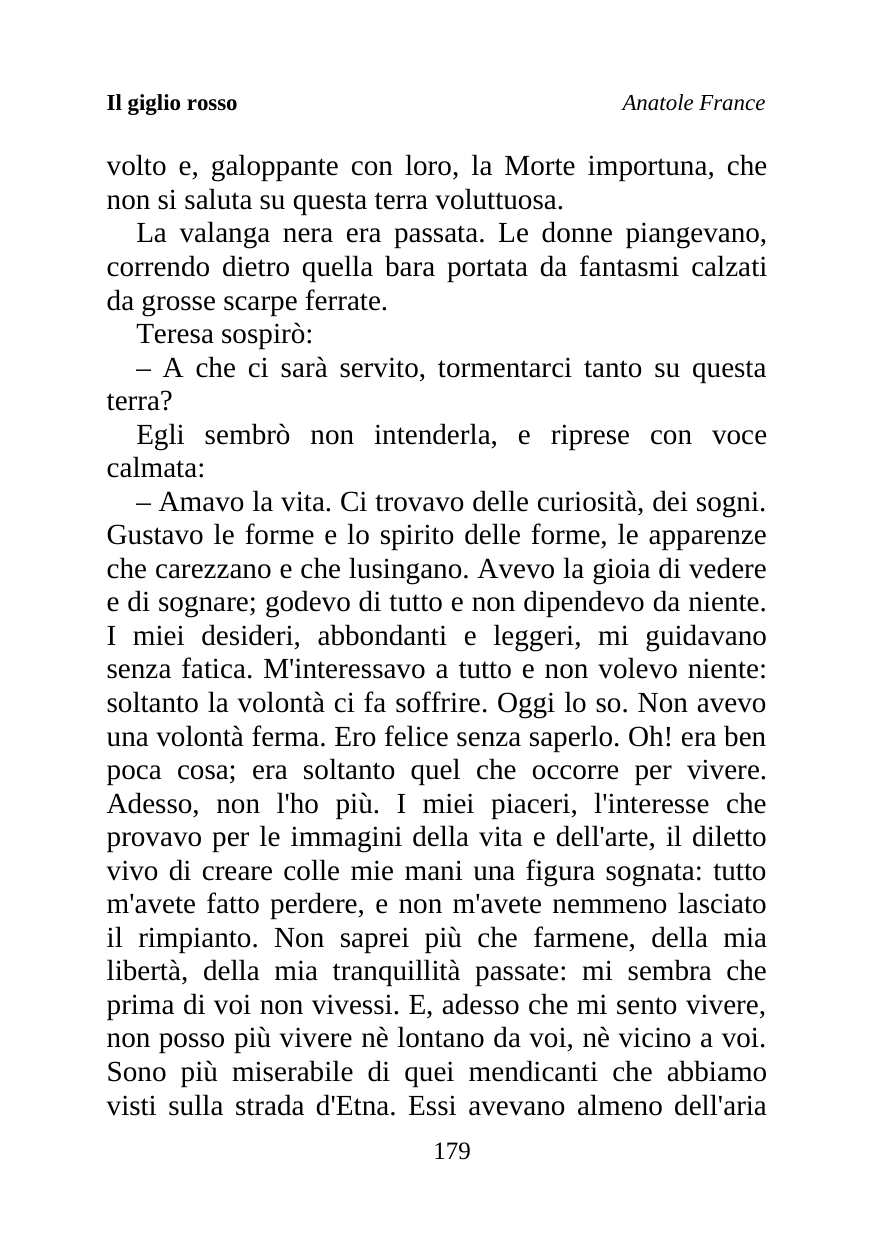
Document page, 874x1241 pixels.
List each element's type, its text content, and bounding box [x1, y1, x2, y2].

text La valanga nera era passata. Le donne piangevano, correndo dietro quella bara portata da fantasmi calzati da grosse scarpe ferrate. [106, 216, 768, 316]
text Teresa sospirò: [106, 316, 768, 350]
text – A che ci sarà servito, tormentarci tanto su questa terra? [106, 350, 768, 417]
text Egli sembrò non intenderla, e riprese con voce calmata: [106, 417, 768, 484]
text volto e, galoppante con loro, la Morte importuna, che non si saluta su questa terra voluttuosa. [106, 148, 768, 216]
text – Amavo la vita. Ci trovavo delle curiosità, dei sogni. Gustavo le forme e lo spirito delle forme, le apparenze che carezzano e che lusingano. Avevo la gioia di vedere e di sognare; godevo di tutto e non dipendevo da niente. I miei desideri, abbondanti e leggeri, mi guidavano senza fatica. M'interessavo a tutto e non volevo niente: soltanto la volontà ci fa soffrire. Oggi lo so. Non avevo una volontà ferma. Ero felice senza saperlo. Oh! era ben poca cosa; era soltanto quel che occorre per vivere. Adesso, non l'ho più. I miei piaceri, l'interesse che provavo per le immagini della vita e dell'arte, il diletto vivo di creare colle mie mani una figura sognata: tutto m'avete fatto perdere, e non m'avete nemmeno lasciato il rimpianto. Non saprei più che farmene, della mia libertà, della mia tranquillità passate: mi sembra che prima di voi non vivessi. E, adesso che mi sento vivere, non posso più vivere nè lontano da voi, nè vicino a voi. Sono più miserabile di quei mendicanti che abbiamo visti sulla strada d'Etna. Essi avevano almeno dell'aria [106, 484, 768, 1121]
